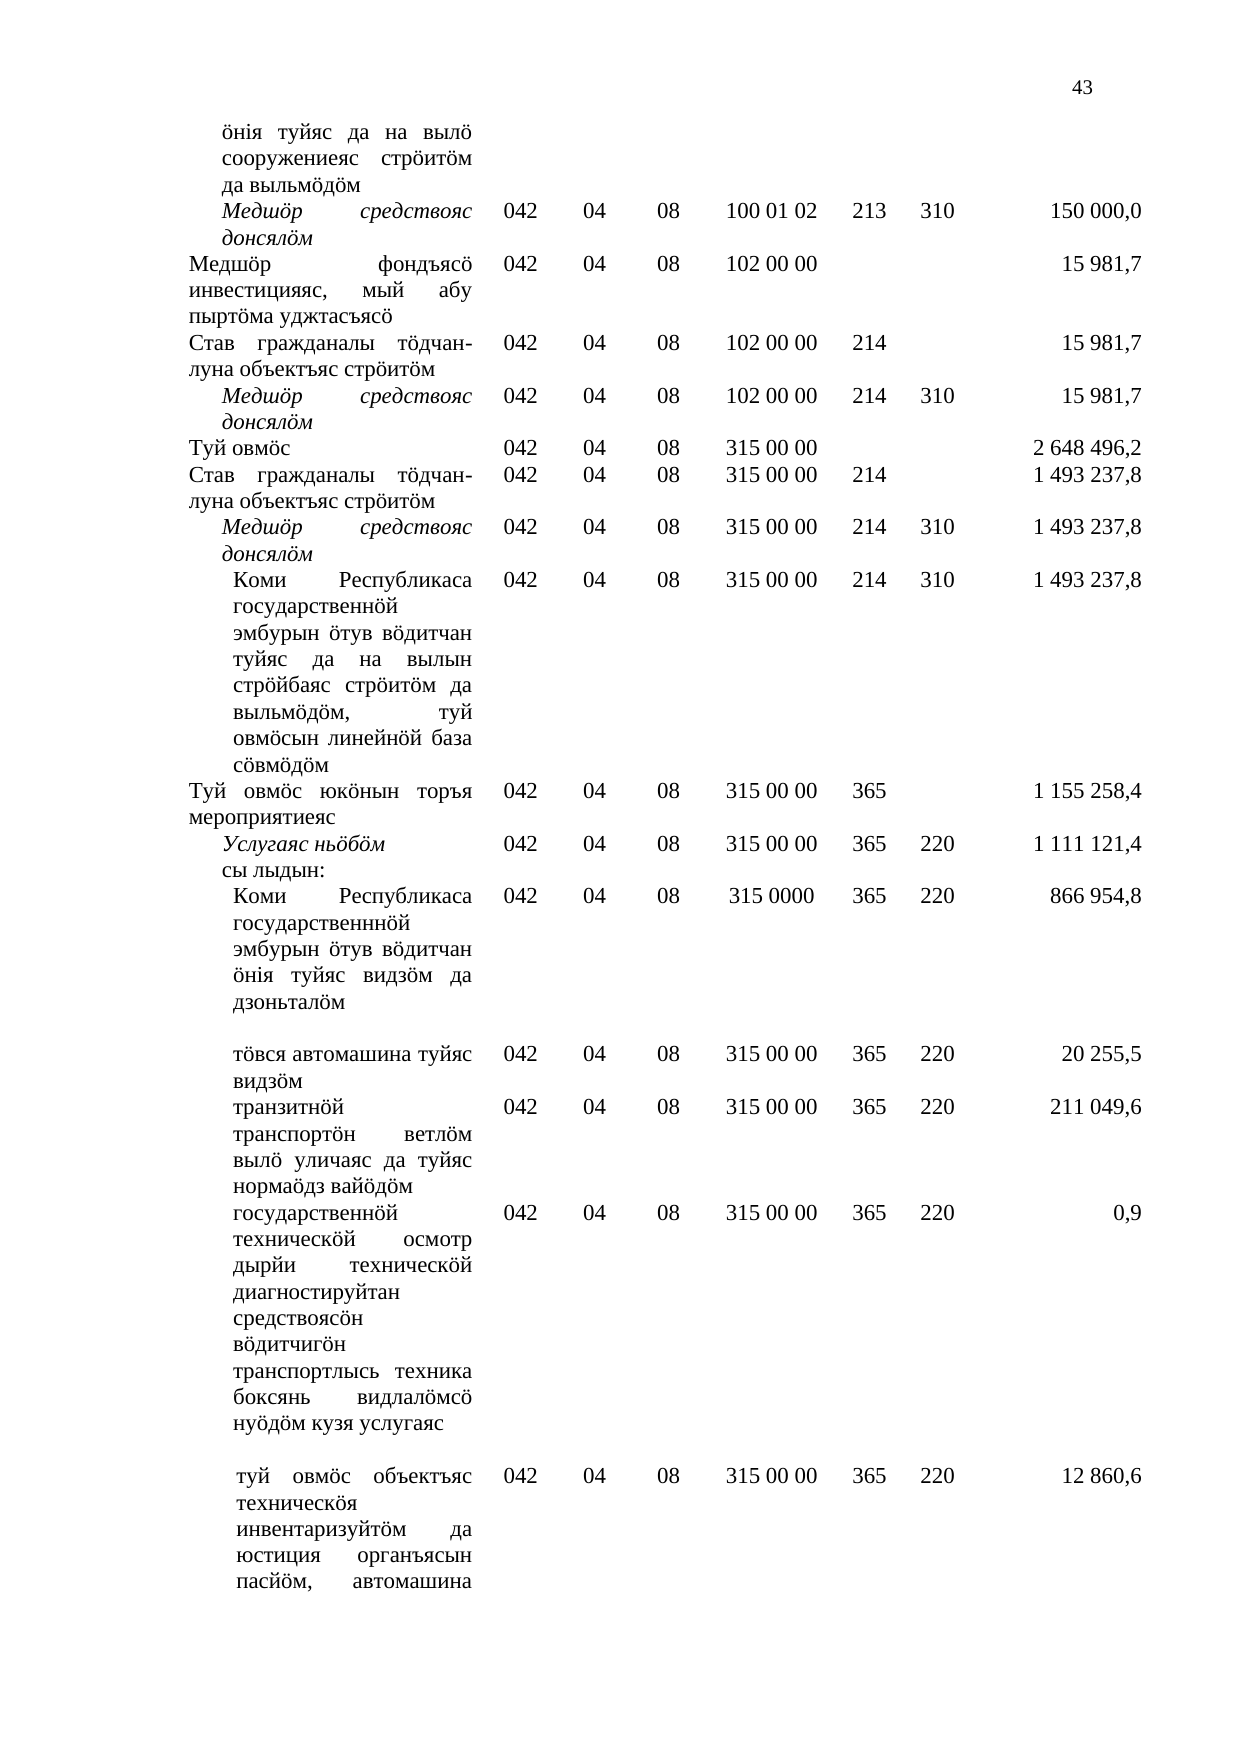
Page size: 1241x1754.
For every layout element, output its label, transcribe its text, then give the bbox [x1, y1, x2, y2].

table_cell 08 [631, 434, 705, 461]
table_cell [838, 856, 900, 882]
table_cell Медшöр фондъясö инвестицияяс, мый абу пыртöма уджтасъясö [177, 250, 483, 329]
table_cell 042 [484, 434, 557, 461]
table_cell 042 [484, 1199, 557, 1462]
table_cell 214 [838, 382, 900, 434]
table_cell 042 [484, 329, 557, 382]
table_cell 315 00 00 [705, 1462, 838, 1594]
table_cell 042 [484, 777, 557, 830]
table_cell 08 [631, 514, 705, 566]
table_cell [484, 856, 557, 882]
table_cell 04 [558, 461, 631, 513]
table_cell 08 [631, 197, 705, 250]
table_cell 042 [484, 514, 557, 566]
table_cell 1 493 237,8 [974, 566, 1153, 777]
table_cell 08 [631, 777, 705, 830]
table_cell 214 [838, 461, 900, 513]
table_cell Услугаяс ньöбöм [177, 830, 483, 856]
table_cell 042 [484, 382, 557, 434]
table_cell 220 [900, 1041, 974, 1093]
table_cell 213 [838, 197, 900, 250]
table_cell [631, 856, 705, 882]
table_cell 042 [484, 461, 557, 513]
table_cell 04 [558, 1199, 631, 1462]
table_cell Коми Республикаса государственнöй эмбурын öтув вöдитчан туйяс да на вылын стрöйбаяс стрöитöм да выльмöдöм, туй овмöсын линейнöй база сöвмöдöм [177, 566, 483, 777]
table_cell 220 [900, 1199, 974, 1462]
table_cell [838, 118, 900, 197]
table_cell 100 01 02 [705, 197, 838, 250]
table_cell Став гражданалы тöдчан­луна объектъяс стрöитöм [177, 329, 483, 382]
table_cell 042 [484, 1041, 557, 1093]
table_cell 042 [484, 1462, 557, 1594]
table_cell [900, 118, 974, 197]
table_cell 315 00 00 [705, 830, 838, 856]
table_cell сы лыдын: [177, 856, 483, 882]
table_cell 1 155 258,4 [974, 777, 1153, 830]
table_cell 315 00 00 [705, 1093, 838, 1199]
table_cell 315 00 00 [705, 1199, 838, 1462]
table_cell [900, 329, 974, 382]
table_cell 1 493 237,8 [974, 461, 1153, 513]
table_cell Став гражданалы тöдчан­луна объектъяс стрöитöм [177, 461, 483, 513]
table_cell 365 [838, 1199, 900, 1462]
table_cell 12 860,6 [974, 1462, 1153, 1594]
table_cell 08 [631, 329, 705, 382]
table_cell 214 [838, 566, 900, 777]
table_cell [838, 434, 900, 461]
table_cell 04 [558, 1041, 631, 1093]
table_cell [484, 118, 557, 197]
table_cell 04 [558, 382, 631, 434]
table_cell 150 000,0 [974, 197, 1153, 250]
table_cell 365 [838, 777, 900, 830]
table_cell 08 [631, 1199, 705, 1462]
table_cell 04 [558, 1093, 631, 1199]
table_cell 08 [631, 250, 705, 329]
table_cell 04 [558, 883, 631, 1041]
table_cell 08 [631, 1041, 705, 1093]
table_cell 220 [900, 1462, 974, 1594]
table_cell 1 493 237,8 [974, 514, 1153, 566]
table_cell 315 00 00 [705, 461, 838, 513]
table_cell 866 954,8 [974, 883, 1153, 1041]
table_cell 04 [558, 197, 631, 250]
table_cell [900, 777, 974, 830]
table_cell [838, 250, 900, 329]
table_cell 310 [900, 566, 974, 777]
table_cell 315 00 00 [705, 777, 838, 830]
table_cell 315 00 00 [705, 514, 838, 566]
table_cell 2 648 496,2 [974, 434, 1153, 461]
table_cell 15 981,7 [974, 382, 1153, 434]
table_cell [558, 856, 631, 882]
table_cell 08 [631, 382, 705, 434]
table_cell 08 [631, 1462, 705, 1594]
table_cell 04 [558, 566, 631, 777]
table_cell государственнöй техническöй осмотр дырйи техническöй диагностируйтан средствоясöн вöдитчигöн транспортлысь техника боксянь видлалöмсö нуöдöм кузя услугаяс [177, 1199, 483, 1462]
table_cell 042 [484, 1093, 557, 1199]
table_cell 220 [900, 1093, 974, 1199]
table_cell [900, 250, 974, 329]
table_cell Туй овмöс юкöнын торъя мероприятиеяс [177, 777, 483, 830]
table_cell Медшöр средствояс донсялöм [177, 514, 483, 566]
table_cell 310 [900, 197, 974, 250]
table_cell 04 [558, 830, 631, 856]
table_cell 08 [631, 461, 705, 513]
table_cell 04 [558, 1462, 631, 1594]
table_cell öнiя туйяс да на вылö сооружениеяс стрöитöм да выльмöдöм [177, 118, 483, 197]
table_cell 211 049,6 [974, 1093, 1153, 1199]
table_cell Коми Республикаса государственннöй эмбурын öтув вöдитчан öнiя туйяс видзöм да дзоньталöм [177, 883, 483, 1041]
table_cell 214 [838, 514, 900, 566]
table_cell 1 111 121,4 [974, 830, 1153, 856]
table_cell 214 [838, 329, 900, 382]
table_cell [900, 434, 974, 461]
table_cell 04 [558, 329, 631, 382]
table_cell 042 [484, 197, 557, 250]
table_cell [974, 856, 1153, 882]
table_cell Медшöр средствояс донсялöм [177, 382, 483, 434]
table_cell [705, 856, 838, 882]
table_cell 102 00 00 [705, 250, 838, 329]
table_cell 310 [900, 514, 974, 566]
table_cell 102 00 00 [705, 382, 838, 434]
table_cell 08 [631, 566, 705, 777]
table_cell [900, 461, 974, 513]
table_cell 365 [838, 1041, 900, 1093]
table_cell туй овмöс объектъяс техническöя инвентаризуйтöм да юстиция органъясын пасйöм, автомашина [177, 1462, 483, 1594]
table_cell [631, 118, 705, 197]
table_cell [705, 118, 838, 197]
table_cell [900, 856, 974, 882]
table_cell Туй овмöс [177, 434, 483, 461]
table_cell 310 [900, 382, 974, 434]
table_cell 08 [631, 1093, 705, 1199]
table_cell 04 [558, 434, 631, 461]
table_cell транзитнöй транспортöн ветлöм вылö уличаяс да туйяс нормаöдз вайöдöм [177, 1093, 483, 1199]
table_cell 042 [484, 883, 557, 1041]
table_cell 042 [484, 566, 557, 777]
table_cell 365 [838, 1093, 900, 1199]
table_cell 365 [838, 830, 900, 856]
table_cell 04 [558, 250, 631, 329]
table_cell 220 [900, 830, 974, 856]
table_cell 15 981,7 [974, 250, 1153, 329]
table_cell 315 00 00 [705, 434, 838, 461]
table_cell 042 [484, 250, 557, 329]
table_cell [974, 118, 1153, 197]
table_cell 08 [631, 883, 705, 1041]
table_cell 04 [558, 514, 631, 566]
table_cell 0,9 [974, 1199, 1153, 1462]
table_cell тöвся автомашина туйяс видзöм [177, 1041, 483, 1093]
table_cell 220 [900, 883, 974, 1041]
table_cell 315 0000 [705, 883, 838, 1041]
table_cell 315 00 00 [705, 1041, 838, 1093]
table_cell 365 [838, 883, 900, 1041]
table_cell 20 255,5 [974, 1041, 1153, 1093]
table_cell [558, 118, 631, 197]
table_cell 04 [558, 777, 631, 830]
table_cell 042 [484, 830, 557, 856]
table_cell Медшöр средствояс донсялöм [177, 197, 483, 250]
table_cell 315 00 00 [705, 566, 838, 777]
table_cell 365 [838, 1462, 900, 1594]
table_cell 102 00 00 [705, 329, 838, 382]
table_cell 08 [631, 830, 705, 856]
table_cell 15 981,7 [974, 329, 1153, 382]
